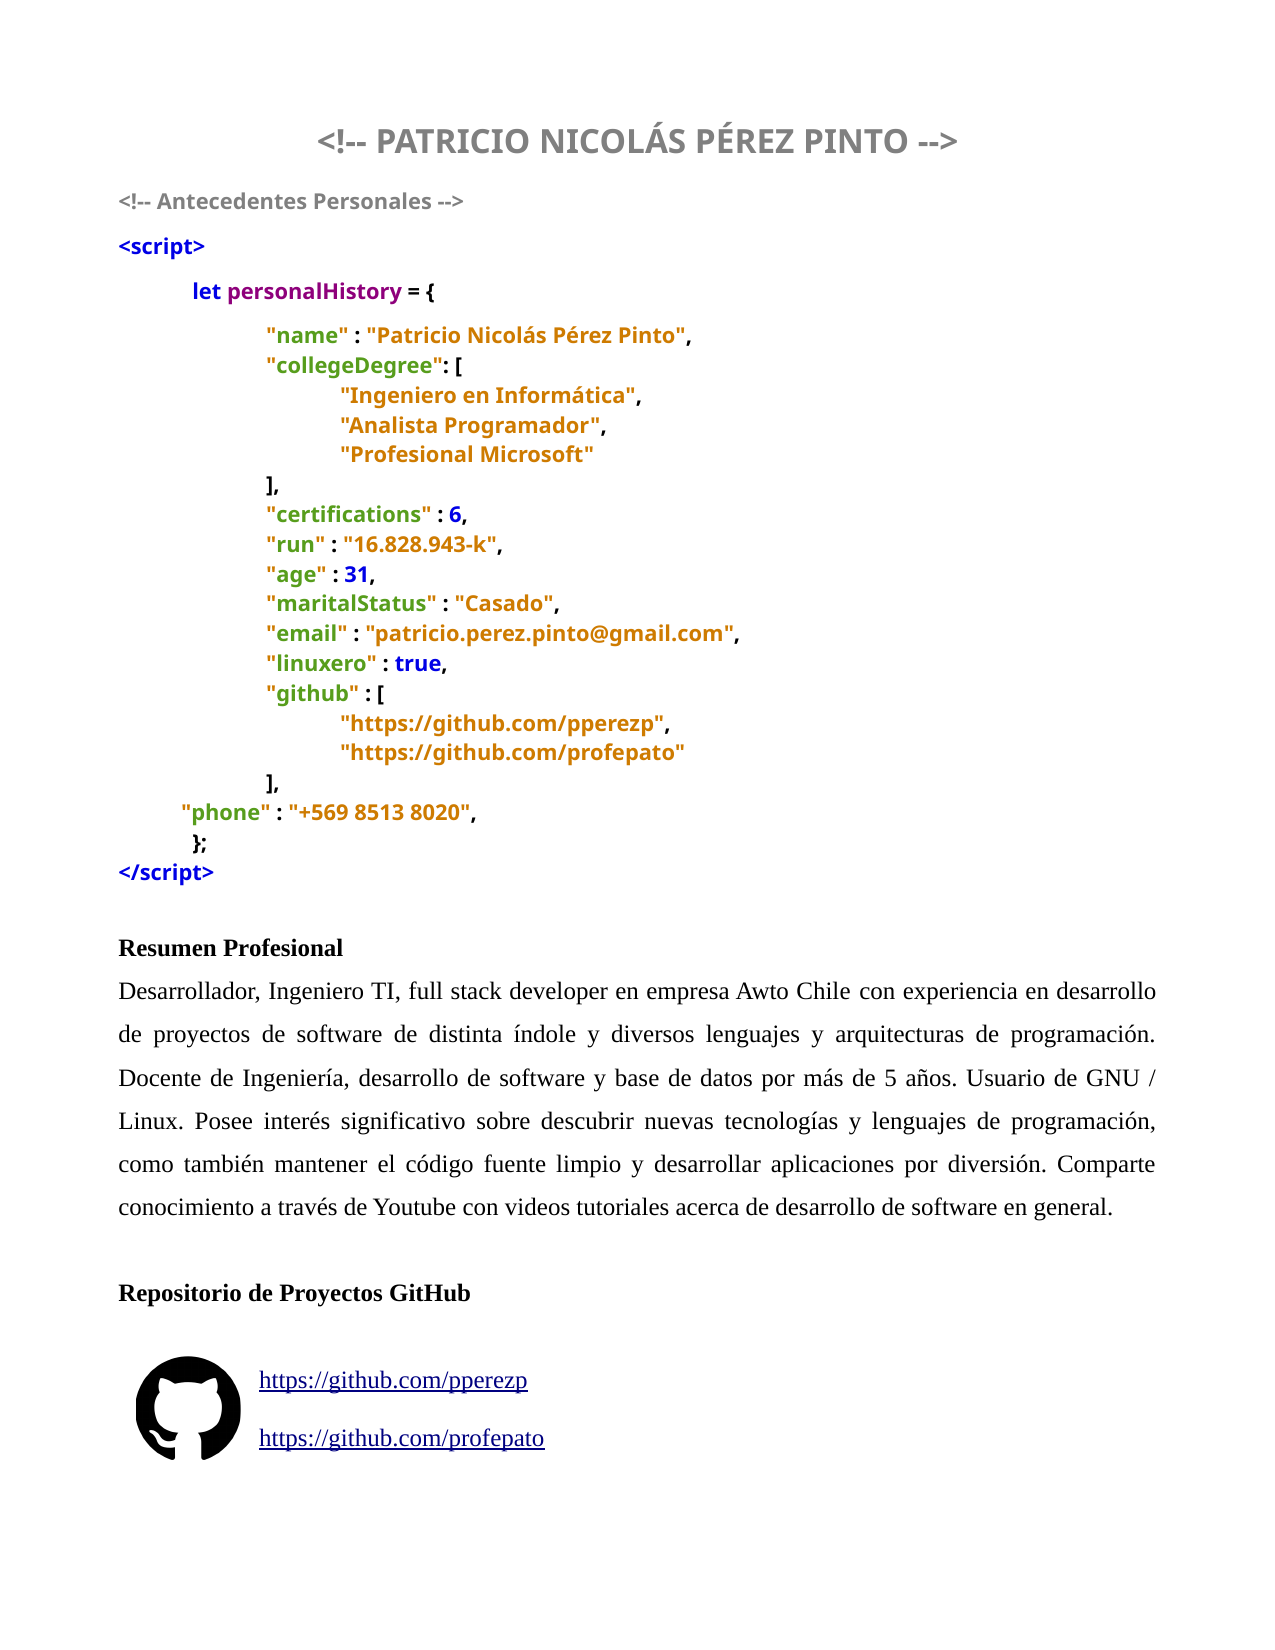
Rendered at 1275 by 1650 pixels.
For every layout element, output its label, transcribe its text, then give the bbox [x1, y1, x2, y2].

text <script> [118, 231, 1157, 261]
text Desarrollador, Ingeniero TI, full stack developer en empresa Awto Chile con experiencia en desarrollo de proyectos de software de distinta índole y diversos lenguajes y arquitecturas de programación. Docente de Ingeniería, desarrollo de software y base de datos por más de 5 años. Usuario de GNU / Linux. Posee interés significativo sobre descubrir nuevas tecnologías y lenguajes de programación, como también mantener el código fuente limpio y desarrollar aplicaciones por diversión. Comparte conocimiento a través de Youtube con videos tutoriales acerca de desarrollo de software en general. [118, 976, 1157, 1221]
table_header https://github.com/pperezp [253, 1350, 1156, 1409]
text "https://github.com/profepato" [118, 737, 1157, 767]
text <!-- Antecedentes Personales --> [118, 186, 1157, 216]
text "https://github.com/pperezp", [118, 708, 1157, 737]
text ], [118, 469, 1157, 499]
text Resumen Profesional [118, 933, 1157, 962]
text "Profesional Microsoft" [118, 439, 1157, 469]
text "certifications" : 6, [118, 499, 1157, 529]
text "maritalStatus" : "Casado", [118, 588, 1157, 618]
text </script> [118, 857, 1157, 886]
text "Ingeniero en Informática", [118, 380, 1157, 410]
text "age" : 31, [118, 559, 1157, 588]
text "phone" : "+569 8513 8020", [118, 797, 1157, 827]
picture [136, 1355, 241, 1461]
text let personalHistory = { [118, 276, 1157, 305]
text ], [118, 767, 1157, 797]
text "collegeDegree": [ [118, 350, 1157, 380]
text "run" : "16.828.943-k", [118, 529, 1157, 559]
text Repositorio de Proyectos GitHub [118, 1278, 1157, 1307]
text <!-- PATRICIO NICOLÁS PÉREZ PINTO --> [118, 118, 1157, 163]
text }; [118, 827, 1157, 857]
text "linuxero" : true, [118, 648, 1157, 678]
text "email" : "patricio.perez.pinto@gmail.com", [118, 618, 1157, 648]
text "Analista Programador", [118, 410, 1157, 439]
text "github" : [ [118, 678, 1157, 708]
table_header [124, 1350, 253, 1466]
table_cell https://github.com/profepato [253, 1409, 1156, 1466]
text "name" : "Patricio Nicolás Pérez Pinto", [118, 320, 1157, 350]
